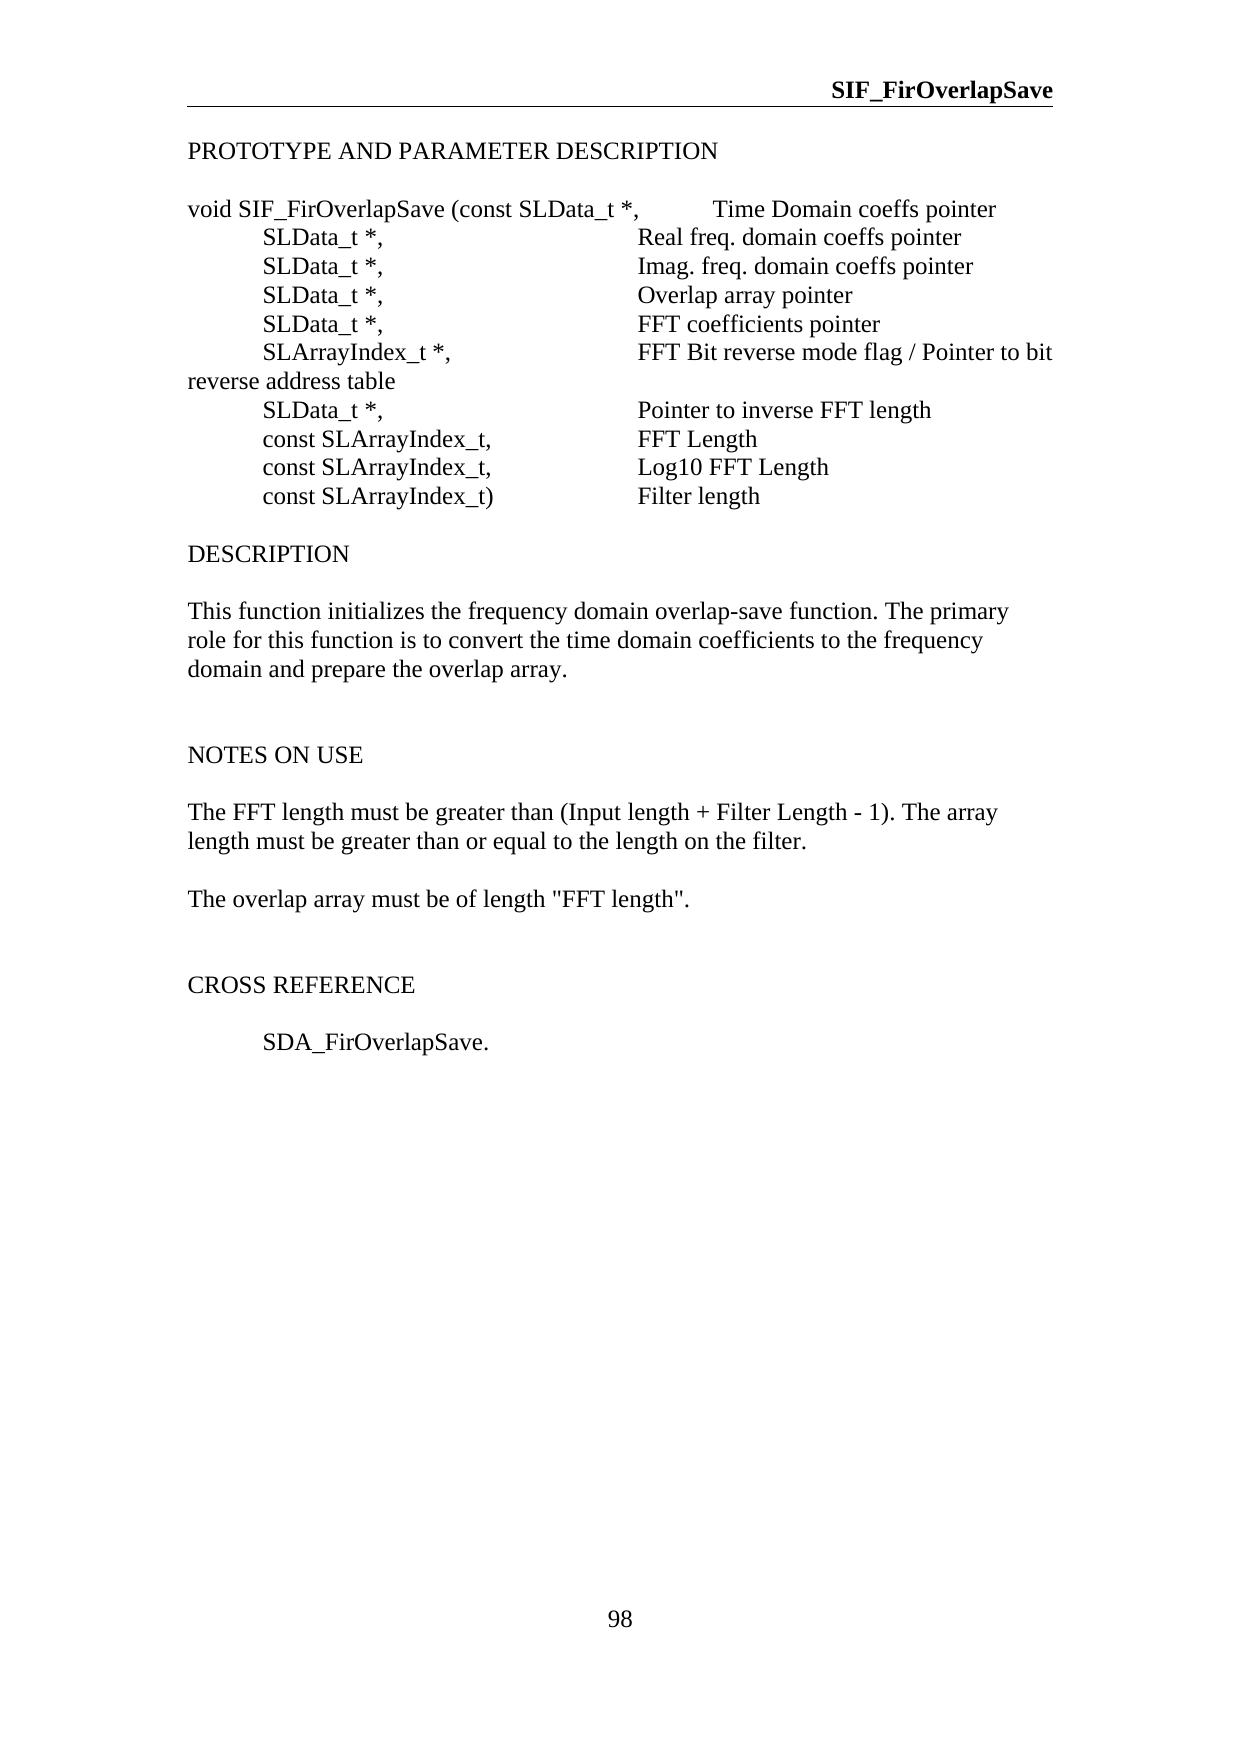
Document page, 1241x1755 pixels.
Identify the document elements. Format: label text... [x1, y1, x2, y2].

text NOTES ON USE [187, 740, 1053, 769]
text const SLArrayIndex_t, Log10 FFT Length [187, 452, 1053, 481]
text SLData_t *, Real freq. domain coeffs pointer [187, 222, 1053, 251]
text SLData_t *, Pointer to inverse FFT length [187, 395, 1053, 424]
subtitle SIF_FirOverlapSave [187, 75, 1053, 106]
text The FFT length must be greater than (Input length + Filter Length - 1). The array length must be greater than or equal to the length on the filter. [187, 797, 1053, 855]
text CROSS REFERENCE [187, 970, 1053, 999]
text const SLArrayIndex_t) Filter length [187, 481, 1053, 510]
text PROTOTYPE AND PARAMETER DESCRIPTION [187, 136, 1053, 165]
text SLArrayIndex_t *, FFT Bit reverse mode flag / Pointer to bit reverse address table [187, 337, 1053, 395]
text SLData_t *, Imag. freq. domain coeffs pointer [187, 251, 1053, 280]
text This function initializes the frequency domain overlap-save function. The primary role for this function is to convert the time domain coefficients to the frequency domain and prepare the overlap array. [187, 596, 1053, 682]
text The overlap array must be of length "FFT length". [187, 884, 1053, 912]
text DESCRIPTION [187, 539, 1053, 567]
text SLData_t *, Overlap array pointer [187, 280, 1053, 309]
text const SLArrayIndex_t, FFT Length [187, 424, 1053, 452]
text SDA_FirOverlapSave. [187, 1027, 1053, 1056]
text SLData_t *, FFT coefficients pointer [187, 309, 1053, 337]
text void SIF_FirOverlapSave (const SLData_t *, Time Domain coeffs pointer [187, 194, 1053, 222]
